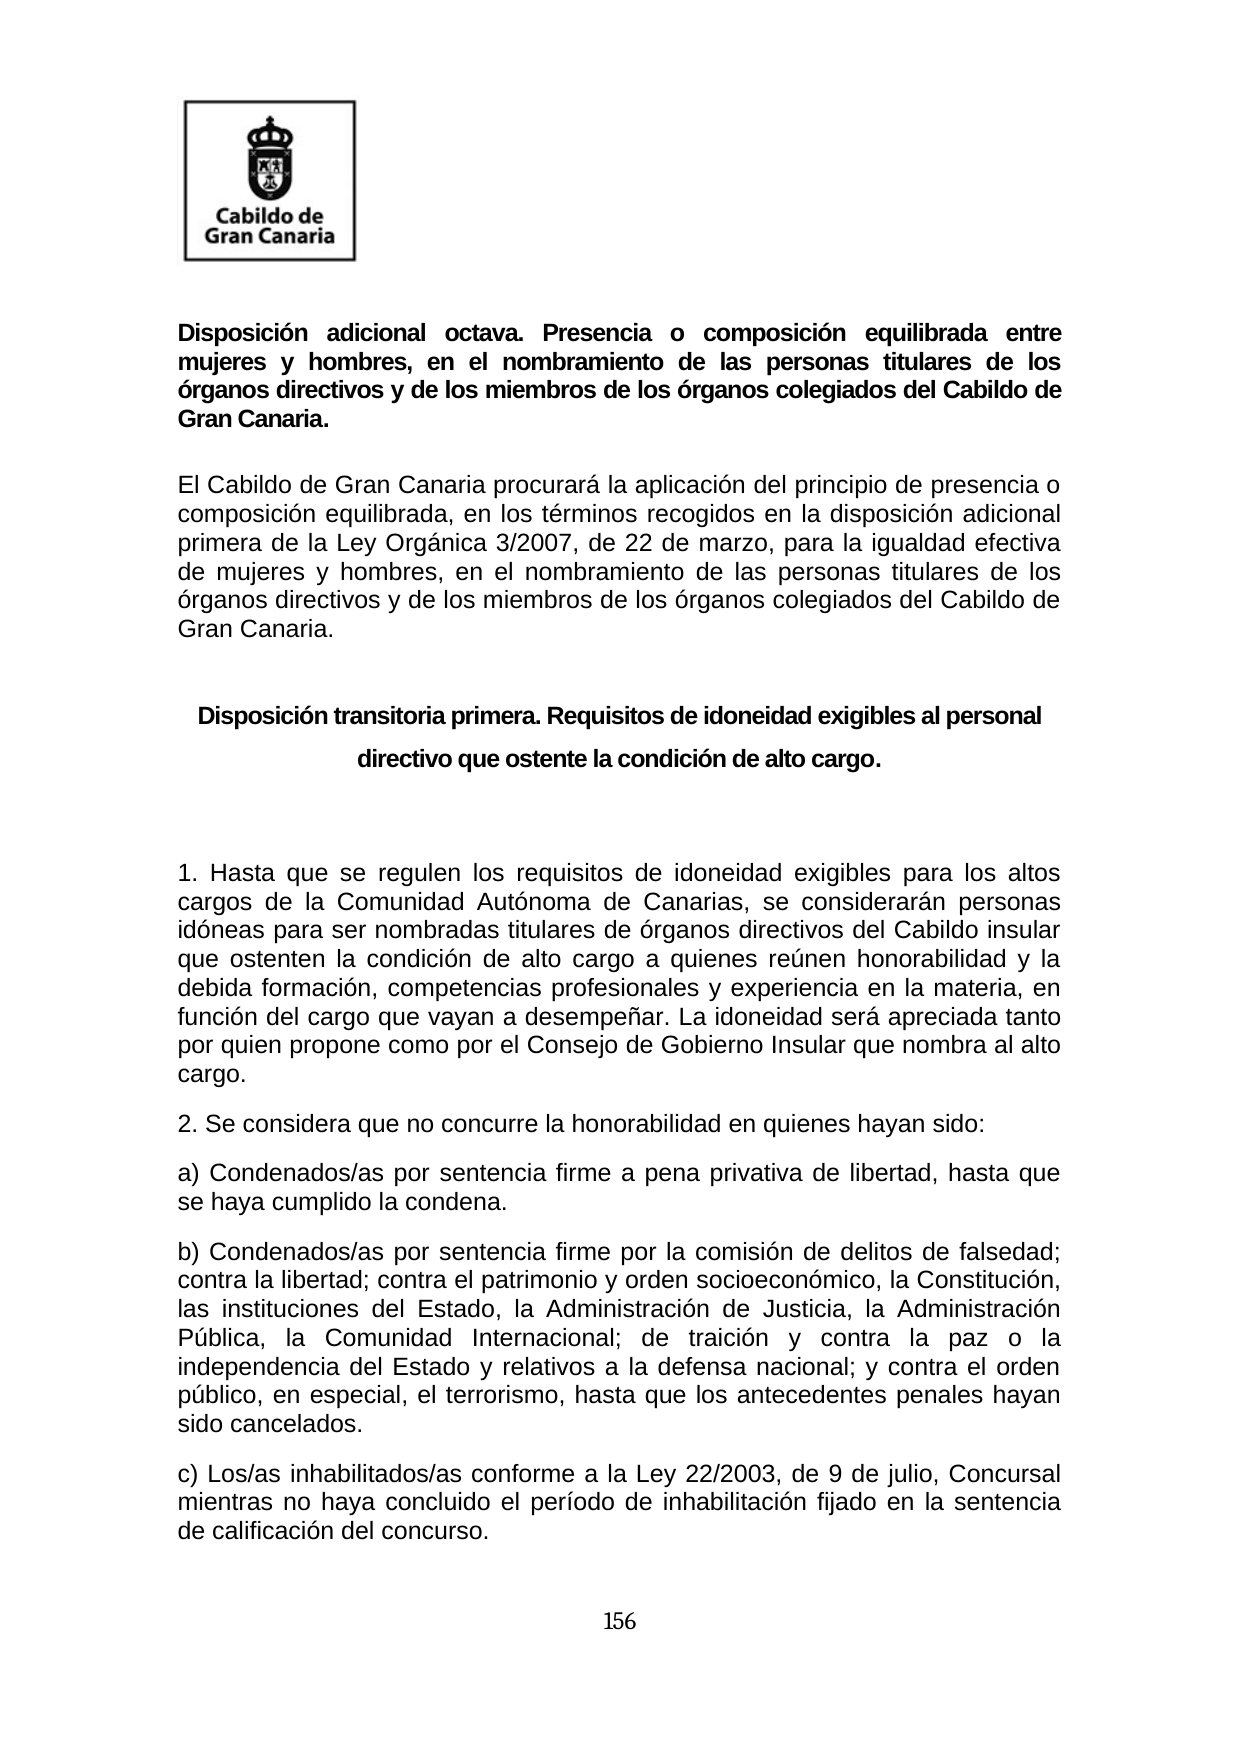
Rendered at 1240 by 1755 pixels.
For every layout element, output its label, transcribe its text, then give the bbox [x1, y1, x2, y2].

subtitle Disposición adicional octava. Presencia o composición equilibrada entre mujeres y hombres, en el nombramiento de las personas titulares de los órganos directivos y de los miembros de los órganos colegiados del Cabildo de Gran Canaria. [177, 318, 1062, 433]
text El Cabildo de Gran Canaria procurará la aplicación del principio de presencia o composición equilibrada, en los términos recogidos en la disposición adicional primera de la Ley Orgánica 3/2007, de 22 de marzo, para la igualdad efectiva de mujeres y hombres, en el nombramiento de las personas titulares de los órganos directivos y de los miembros de los órganos colegiados del Cabildo de Gran Canaria. [177, 470, 1062, 643]
text a) Condenados/as por sentencia firme a pena privativa de libertad, hasta que se haya cumplido la condena. [177, 1158, 1062, 1216]
text c) Los/as inhabilitados/as conforme a la Ley 22/2003, de 9 de julio, Concursal mientras no haya concluido el período de inhabilitación fijado en la sentencia de calificación del concurso. [177, 1458, 1062, 1545]
text 2. Se considera que no concurre la honorabilidad en quienes hayan sido: [177, 1108, 1062, 1137]
text b) Condenados/as por sentencia firme por la comisión de delitos de falsedad; contra la libertad; contra el patrimonio y orden socioeconómico, la Constitución, las instituciones del Estado, la Administración de Justicia, la Administración Pública, la Comunidad Internacional; de traición y contra la paz o la independencia del Estado y relativos a la defensa nacional; y contra el orden público, en especial, el terrorismo, hasta que los antecedentes penales hayan sido cancelados. [177, 1236, 1062, 1438]
text 1. Hasta que se regulen los requisitos de idoneidad exigibles para los altos cargos de la Comunidad Autónoma de Canarias, se considerarán personas idóneas para ser nombradas titulares de órganos directivos del Cabildo insular que ostenten la condición de alto cargo a quienes reúnen honorabilidad y la debida formación, competencias profesionales y experiencia en la materia, en función del cargo que vayan a desempeñar. La idoneidad será apreciada tanto por quien propone como por el Consejo de Gobierno Insular que nombra al alto cargo. [177, 858, 1062, 1088]
subtitle Disposición transitoria primera. Requisitos de idoneidad exigibles al personal directivo que ostente la condición de alto cargo. [177, 701, 1062, 773]
